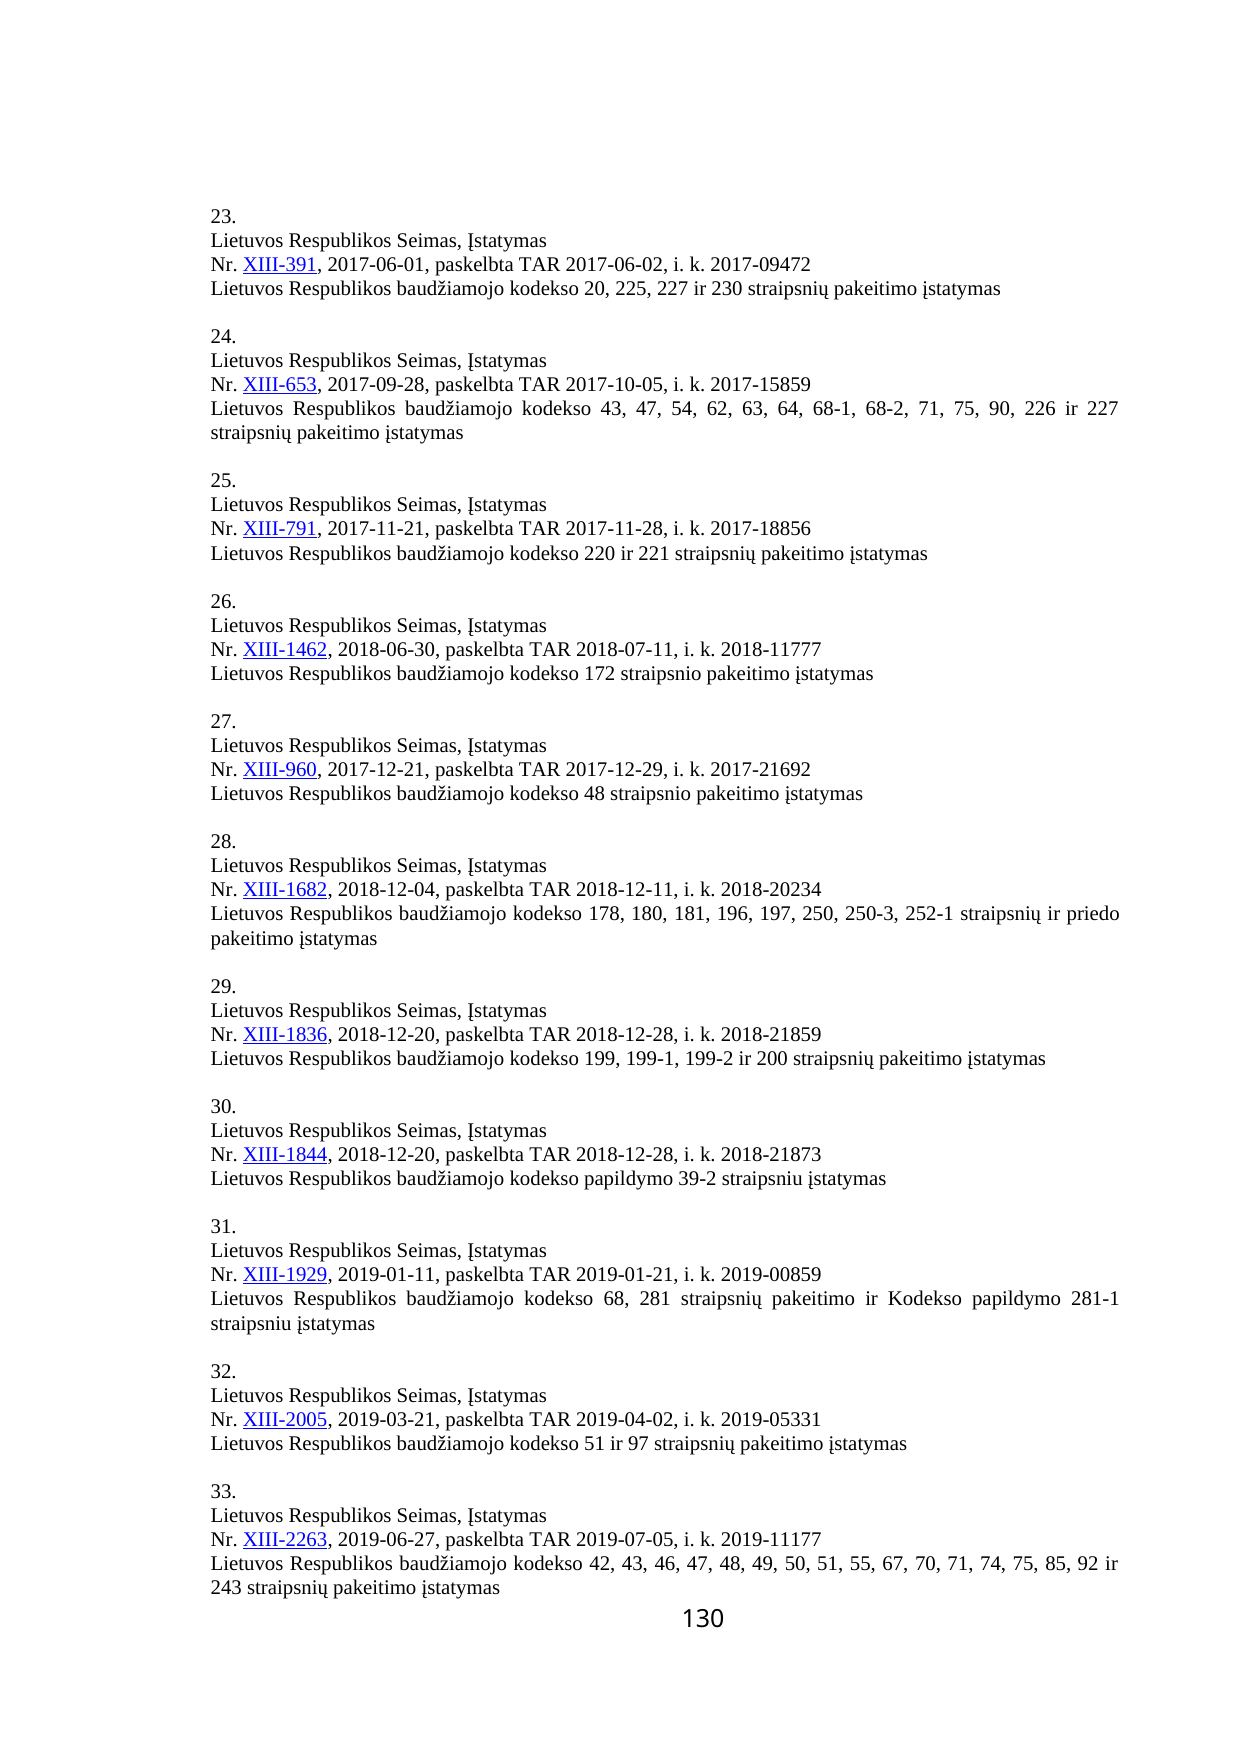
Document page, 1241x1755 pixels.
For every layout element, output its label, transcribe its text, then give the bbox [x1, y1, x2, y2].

text Lietuvos Respublikos baudžiamojo kodekso 220 ir 221 straipsnių pakeitimo įstatymas [210, 540, 1120, 564]
text Lietuvos Respublikos baudžiamojo kodekso 199, 199-1, 199-2 ir 200 straipsnių pakeitimo įstatymas [210, 1046, 1120, 1070]
text 33. [210, 1479, 1120, 1503]
text Lietuvos Respublikos baudžiamojo kodekso 68, 281 straipsnių pakeitimo ir Kodekso papildymo 281-1 straipsniu įstatymas [210, 1286, 1120, 1334]
text Lietuvos Respublikos Seimas, Įstatymas [210, 1118, 1120, 1142]
text 29. [210, 973, 1120, 998]
text 24. [210, 324, 1120, 348]
text Lietuvos Respublikos Seimas, Įstatymas [210, 1238, 1120, 1262]
text Nr. XIII-791, 2017-11-21, paskelbta TAR 2017-11-28, i. k. 2017-18856 [210, 516, 1120, 540]
text Lietuvos Respublikos baudžiamojo kodekso 48 straipsnio pakeitimo įstatymas [210, 781, 1120, 805]
text Lietuvos Respublikos baudžiamojo kodekso 20, 225, 227 ir 230 straipsnių pakeitimo įstatymas [210, 276, 1120, 300]
text Lietuvos Respublikos baudžiamojo kodekso 42, 43, 46, 47, 48, 49, 50, 51, 55, 67, 70, 71, 74, 75, 85, 92 ir 243 straipsnių pakeitimo įstatymas [210, 1551, 1120, 1599]
text Nr. XIII-2005, 2019-03-21, paskelbta TAR 2019-04-02, i. k. 2019-05331 [210, 1407, 1120, 1431]
text Nr. XIII-1682, 2018-12-04, paskelbta TAR 2018-12-11, i. k. 2018-20234 [210, 877, 1120, 901]
text 28. [210, 829, 1120, 853]
text Lietuvos Respublikos Seimas, Įstatymas [210, 1383, 1120, 1407]
text Lietuvos Respublikos Seimas, Įstatymas [210, 228, 1120, 252]
text 27. [210, 709, 1120, 733]
text Lietuvos Respublikos Seimas, Įstatymas [210, 1503, 1120, 1527]
text Lietuvos Respublikos Seimas, Įstatymas [210, 492, 1120, 516]
text 25. [210, 468, 1120, 492]
text Lietuvos Respublikos Seimas, Įstatymas [210, 853, 1120, 877]
text Lietuvos Respublikos baudžiamojo kodekso papildymo 39-2 straipsniu įstatymas [210, 1166, 1120, 1190]
text 32. [210, 1358, 1120, 1383]
text Nr. XIII-1929, 2019-01-11, paskelbta TAR 2019-01-21, i. k. 2019-00859 [210, 1262, 1120, 1286]
text 26. [210, 588, 1120, 613]
text Lietuvos Respublikos Seimas, Įstatymas [210, 348, 1120, 372]
text Nr. XIII-1844, 2018-12-20, paskelbta TAR 2018-12-28, i. k. 2018-21873 [210, 1142, 1120, 1166]
text 30. [210, 1094, 1120, 1118]
text Lietuvos Respublikos baudžiamojo kodekso 43, 47, 54, 62, 63, 64, 68-1, 68-2, 71, 75, 90, 226 ir 227 straipsnių pakeitimo įstatymas [210, 396, 1120, 444]
text Lietuvos Respublikos baudžiamojo kodekso 172 straipsnio pakeitimo įstatymas [210, 661, 1120, 685]
text Lietuvos Respublikos Seimas, Įstatymas [210, 733, 1120, 757]
text Nr. XIII-391, 2017-06-01, paskelbta TAR 2017-06-02, i. k. 2017-09472 [210, 252, 1120, 276]
text Nr. XIII-1836, 2018-12-20, paskelbta TAR 2018-12-28, i. k. 2018-21859 [210, 1022, 1120, 1046]
text Lietuvos Respublikos Seimas, Įstatymas [210, 998, 1120, 1022]
text Lietuvos Respublikos baudžiamojo kodekso 51 ir 97 straipsnių pakeitimo įstatymas [210, 1431, 1120, 1455]
text 23. [210, 203, 1120, 228]
text Nr. XIII-653, 2017-09-28, paskelbta TAR 2017-10-05, i. k. 2017-15859 [210, 372, 1120, 396]
text 31. [210, 1214, 1120, 1238]
text Nr. XIII-1462, 2018-06-30, paskelbta TAR 2018-07-11, i. k. 2018-11777 [210, 637, 1120, 661]
text Lietuvos Respublikos Seimas, Įstatymas [210, 613, 1120, 637]
text Nr. XIII-960, 2017-12-21, paskelbta TAR 2017-12-29, i. k. 2017-21692 [210, 757, 1120, 781]
text Lietuvos Respublikos baudžiamojo kodekso 178, 180, 181, 196, 197, 250, 250-3, 252-1 straipsnių ir priedo pakeitimo įstatymas [210, 901, 1120, 949]
text Nr. XIII-2263, 2019-06-27, paskelbta TAR 2019-07-05, i. k. 2019-11177 [210, 1527, 1120, 1551]
